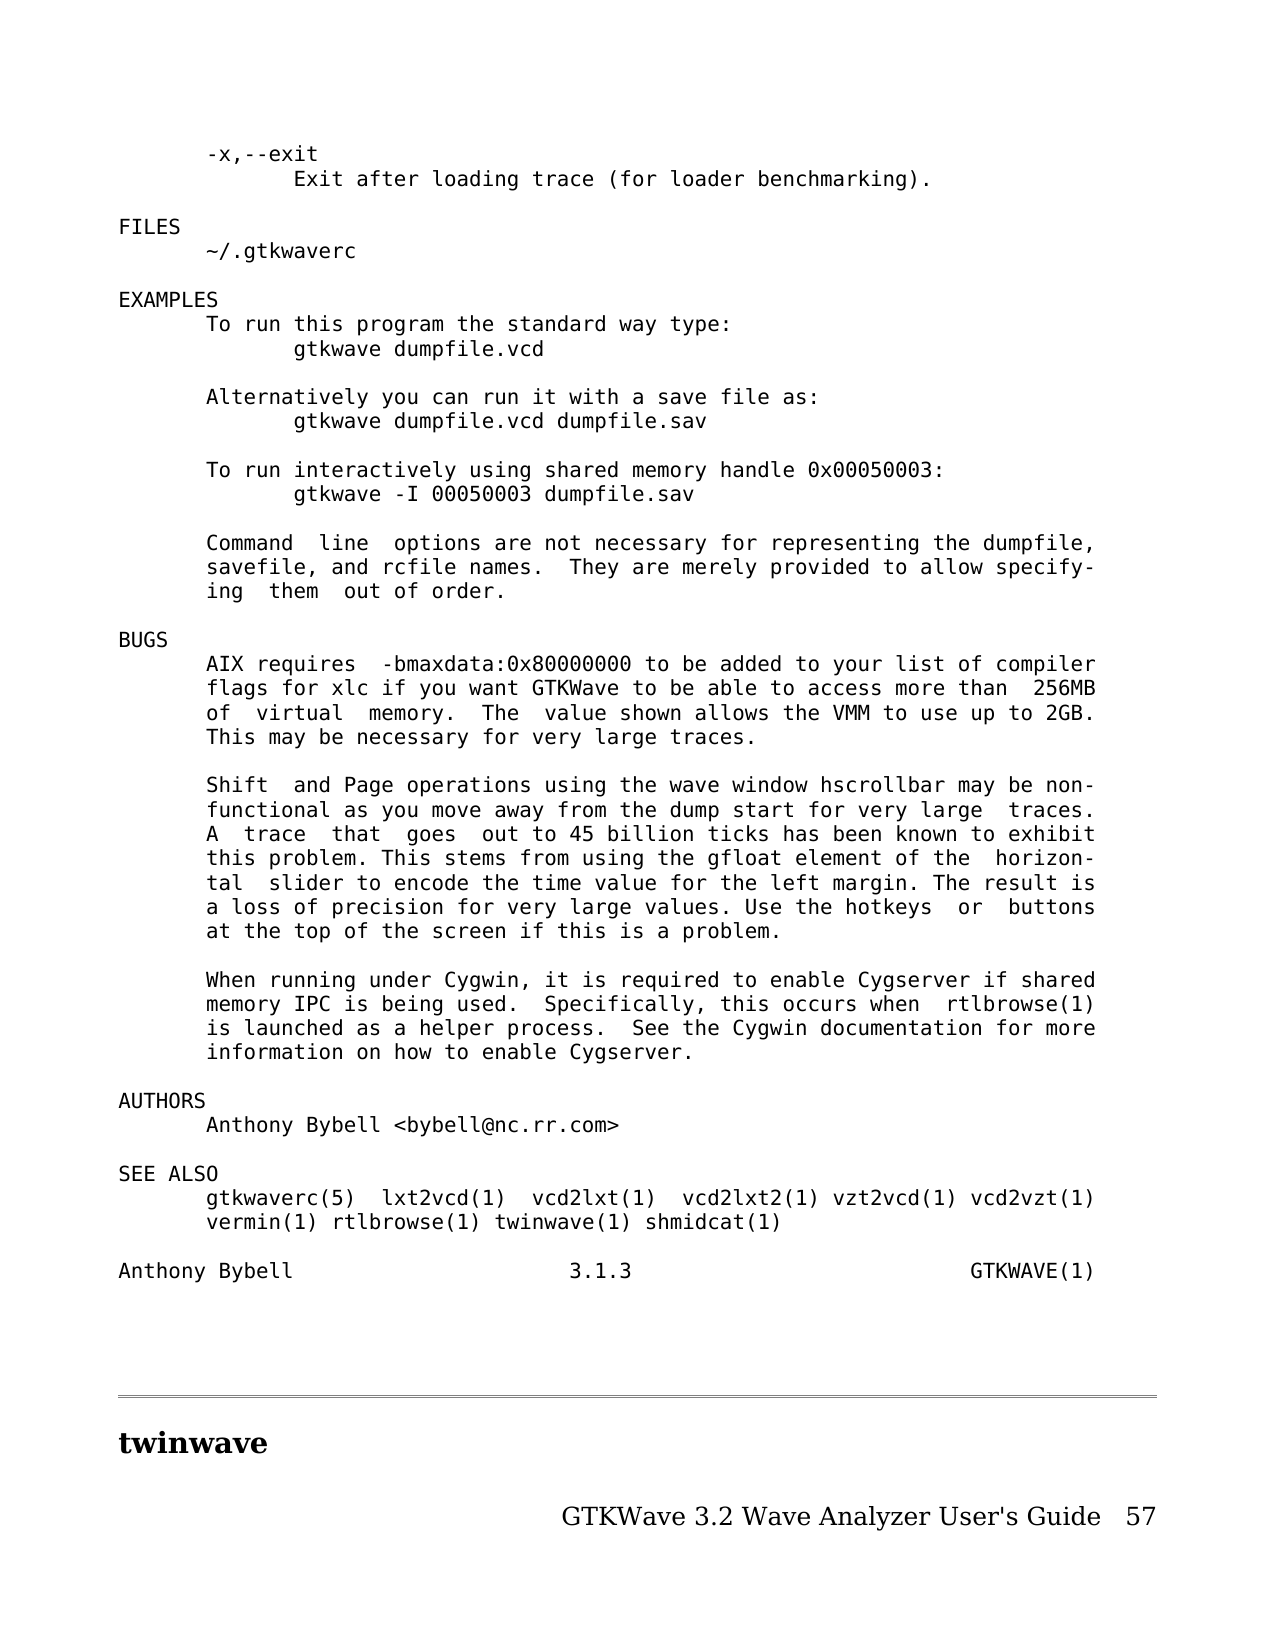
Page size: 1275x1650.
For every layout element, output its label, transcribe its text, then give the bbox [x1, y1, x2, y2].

text functional as you move away from the dump start for very large traces. [118, 798, 1157, 822]
text gtkwaverc(5) lxt2vcd(1) vcd2lxt(1) vcd2lxt2(1) vzt2vcd(1) vcd2vzt(1) [118, 1186, 1157, 1210]
text gtkwave dumpfile.vcd [118, 337, 1157, 361]
text information on how to enable Cygserver. [118, 1040, 1157, 1065]
text savefile, and rcfile names. They are merely provided to allow specify- [118, 555, 1157, 579]
text is launched as a helper process. See the Cygwin documentation for more [118, 1016, 1157, 1040]
text memory IPC is being used. Specifically, this occurs when rtlbrowse(1) [118, 992, 1157, 1016]
text Alternatively you can run it with a save file as: [118, 385, 1157, 409]
text Command line options are not necessary for representing the dumpfile, [118, 531, 1157, 555]
text gtkwave dumpfile.vcd dumpfile.sav [118, 409, 1157, 434]
text To run this program the standard way type: [118, 312, 1157, 337]
text a loss of precision for very large values. Use the hotkeys or buttons [118, 895, 1157, 919]
text Shift and Page operations using the wave window hscrollbar may be non- [118, 773, 1157, 798]
text AUTHORS [118, 1089, 1157, 1113]
text SEE ALSO [118, 1162, 1157, 1186]
text To run interactively using shared memory handle 0x00050003: [118, 458, 1157, 482]
text ~/.gtkwaverc [118, 239, 1157, 264]
text FILES [118, 215, 1157, 239]
text this problem. This stems from using the gfloat element of the horizon- [118, 846, 1157, 871]
text BUGS [118, 628, 1157, 652]
text tal slider to encode the time value for the left margin. The result is [118, 871, 1157, 895]
text -x,--exit [118, 142, 1157, 167]
text A trace that goes out to 45 billion ticks has been known to exhibit [118, 822, 1157, 846]
text Exit after loading trace (for loader benchmarking). [118, 167, 1157, 191]
text vermin(1) rtlbrowse(1) twinwave(1) shmidcat(1) [118, 1210, 1157, 1234]
text Anthony Bybell 3.1.3 GTKWAVE(1) [118, 1259, 1157, 1283]
text When running under Cygwin, it is required to enable Cygserver if shared [118, 968, 1157, 992]
text flags for xlc if you want GTKWave to be able to access more than 256MB [118, 676, 1157, 701]
text Anthony Bybell <bybell@nc.rr.com> [118, 1113, 1157, 1137]
text AIX requires -bmaxdata:0x80000000 to be added to your list of compiler [118, 652, 1157, 676]
text EXAMPLES [118, 288, 1157, 312]
text gtkwave -I 00050003 dumpfile.sav [118, 482, 1157, 506]
text This may be necessary for very large traces. [118, 725, 1157, 749]
text ing them out of order. [118, 579, 1157, 603]
text at the top of the screen if this is a problem. [118, 919, 1157, 943]
text twinwave [118, 1427, 1157, 1461]
text of virtual memory. The value shown allows the VMM to use up to 2GB. [118, 701, 1157, 725]
